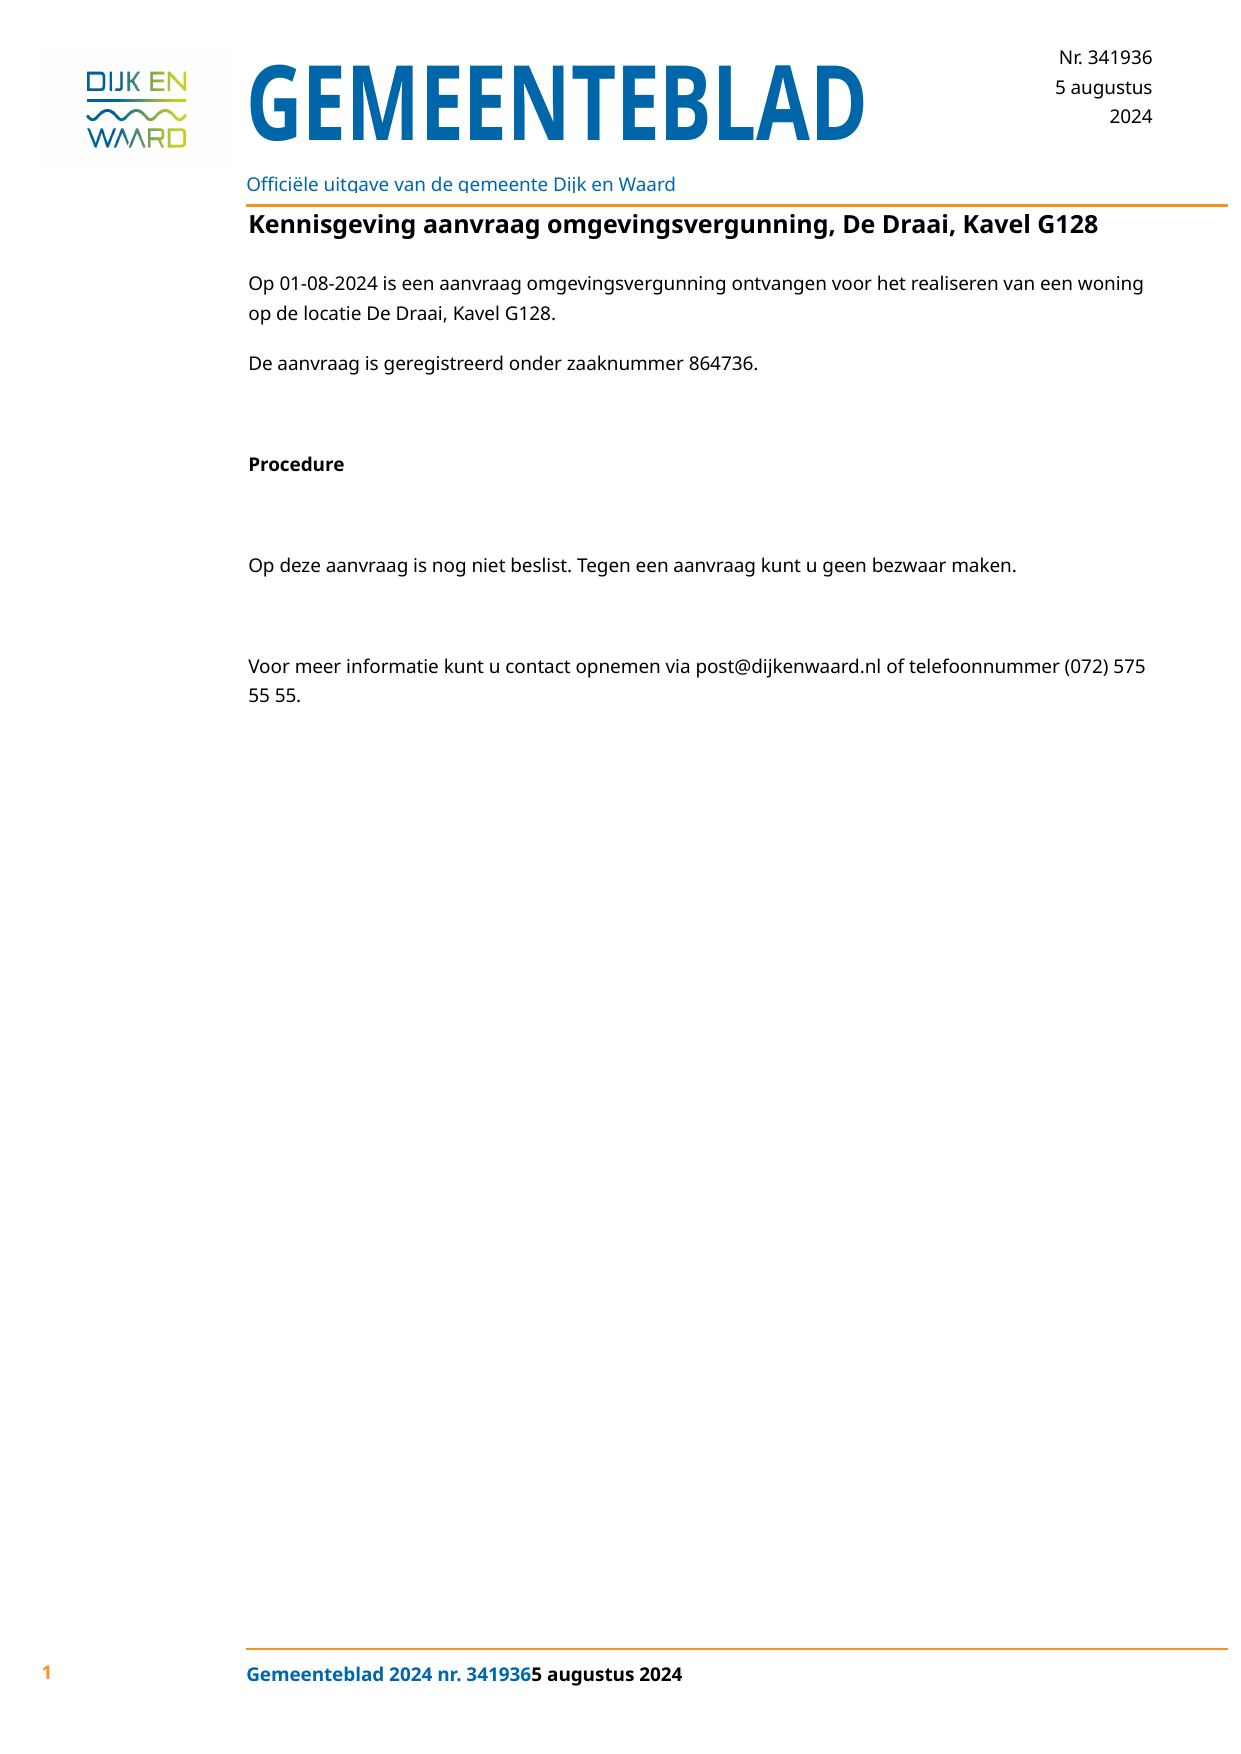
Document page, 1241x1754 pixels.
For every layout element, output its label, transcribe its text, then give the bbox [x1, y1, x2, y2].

text Kennisgeving aanvraag omgevingsvergunning, De Draai, Kavel G128 [248, 207, 1152, 241]
text Procedure [248, 451, 1152, 477]
text Op deze aanvraag is nog niet beslist. Tegen een aanvraag kunt u geen bezwaar maken. [248, 552, 1152, 578]
text De aanvraag is geregistreerd onder zaaknummer 864736. [248, 350, 1152, 376]
text Voor meer informatie kunt u contact opnemen via post@dijkenwaard.nl of telefoonnummer (072) 575 55 55. [248, 653, 1152, 708]
text Op 01-08-2024 is een aanvraag omgevingsvergunning ontvangen voor het realiseren van een woning op de locatie De Draai, Kavel G128. [248, 270, 1152, 326]
picture [41, 47, 231, 172]
